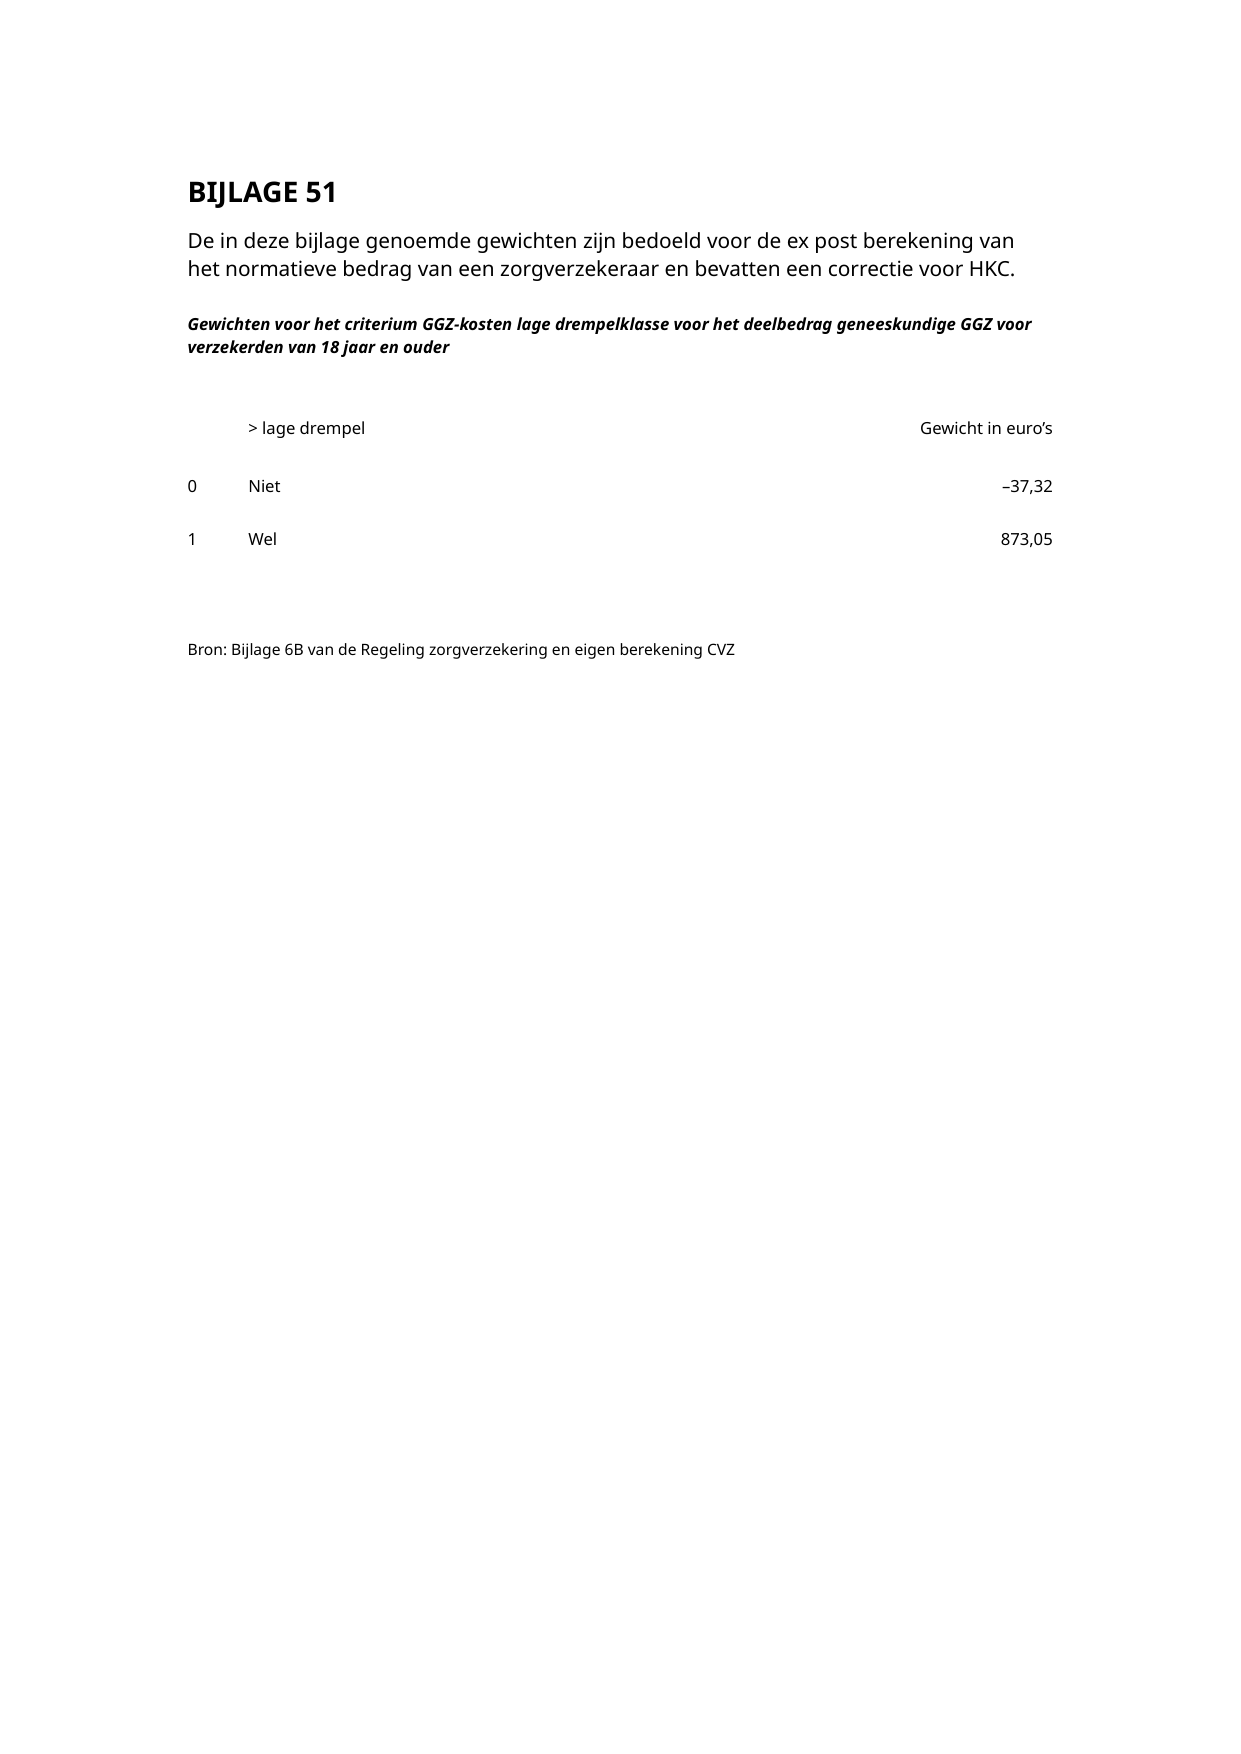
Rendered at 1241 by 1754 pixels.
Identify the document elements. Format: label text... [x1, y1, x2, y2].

table_cell Wel [248, 528, 784, 580]
table_cell –37,32 [784, 475, 1053, 527]
table_cell Niet [248, 475, 784, 527]
text Bron: Bijlage 6B van de Regeling zorgverzekering en eigen berekening CVZ [187, 639, 1053, 660]
table_cell 873,05 [784, 528, 1053, 580]
table_cell 1 [188, 528, 248, 580]
table_header Gewicht in euro’s [784, 416, 1053, 475]
table_header [188, 416, 248, 475]
table_cell 0 [188, 475, 248, 527]
subtitle BIJLAGE 51 [187, 172, 1053, 211]
table_header > lage drempel [248, 416, 784, 475]
text Gewichten voor het criterium GGZ-kosten lage drempelklasse voor het deelbedrag geneeskundige GGZ voor verzekerden van 18 jaar en ouder [187, 313, 1053, 358]
text De in deze bijlage genoemde gewichten zijn bedoeld voor de ex post berekening van het normatieve bedrag van een zorgverzekeraar en bevatten een correctie voor HKC. [187, 226, 1053, 283]
